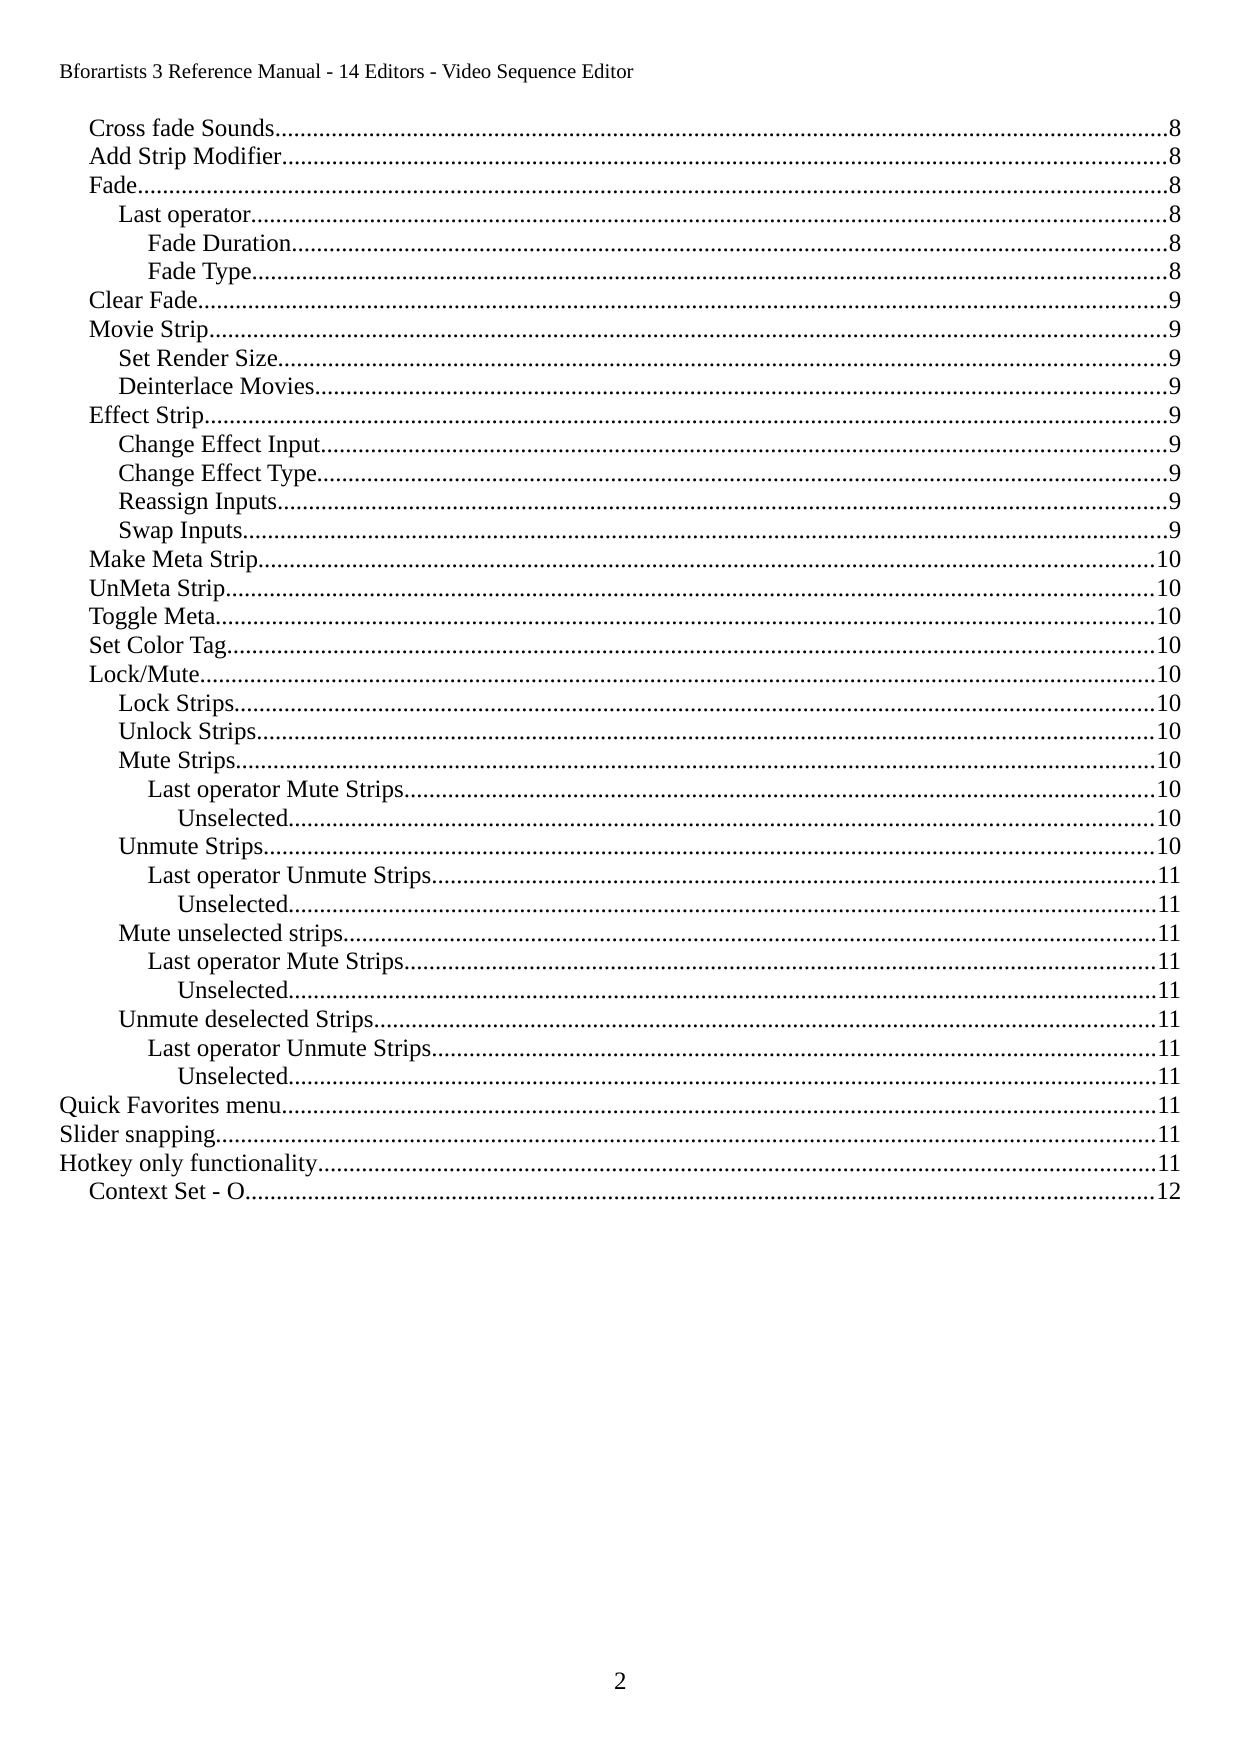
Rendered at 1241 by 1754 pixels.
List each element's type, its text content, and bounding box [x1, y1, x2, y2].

text Fade Type 8 [147, 256, 1181, 285]
text Movie Strip 9 [88, 314, 1181, 343]
text Last operator Mute Strips 11 [147, 946, 1181, 975]
text Effect Strip 9 [88, 400, 1181, 429]
text Deinterlace Movies 9 [118, 371, 1181, 400]
text Reassign Inputs 9 [118, 486, 1181, 515]
text Hotkey only functionality 11 [59, 1148, 1181, 1176]
text Set Render Size 9 [118, 343, 1181, 371]
text Swap Inputs 9 [118, 515, 1181, 544]
text Context Set - O 12 [88, 1176, 1181, 1205]
text Unselected 10 [177, 803, 1181, 831]
text Change Effect Input 9 [118, 429, 1181, 458]
text Add Strip Modifier 8 [88, 141, 1181, 170]
text Slider snapping 11 [59, 1119, 1181, 1148]
text Quick Favorites menu 11 [59, 1090, 1181, 1119]
text Unlock Strips 10 [118, 716, 1181, 745]
text Change Effect Type 9 [118, 458, 1181, 486]
text Mute Strips 10 [118, 745, 1181, 774]
text Lock Strips 10 [118, 688, 1181, 716]
text Lock/Mute 10 [88, 659, 1181, 688]
text Toggle Meta 10 [88, 601, 1181, 630]
text Last operator Unmute Strips 11 [147, 860, 1181, 889]
text Unmute Strips 10 [118, 831, 1181, 860]
text Unselected 11 [177, 889, 1181, 918]
text UnMeta Strip 10 [88, 573, 1181, 601]
text Set Color Tag 10 [88, 630, 1181, 659]
text Make Meta Strip 10 [88, 544, 1181, 573]
text Fade 8 [88, 170, 1181, 199]
text Fade Duration 8 [147, 228, 1181, 256]
text Unselected 11 [177, 975, 1181, 1004]
text Cross fade Sounds 8 [88, 113, 1181, 141]
text Mute unselected strips 11 [118, 918, 1181, 946]
text Last operator 8 [118, 199, 1181, 228]
text Unmute deselected Strips 11 [118, 1004, 1181, 1033]
text Last operator Unmute Strips 11 [147, 1033, 1181, 1061]
text Unselected 11 [177, 1061, 1181, 1090]
text Clear Fade 9 [88, 285, 1181, 314]
text Last operator Mute Strips 10 [147, 774, 1181, 803]
